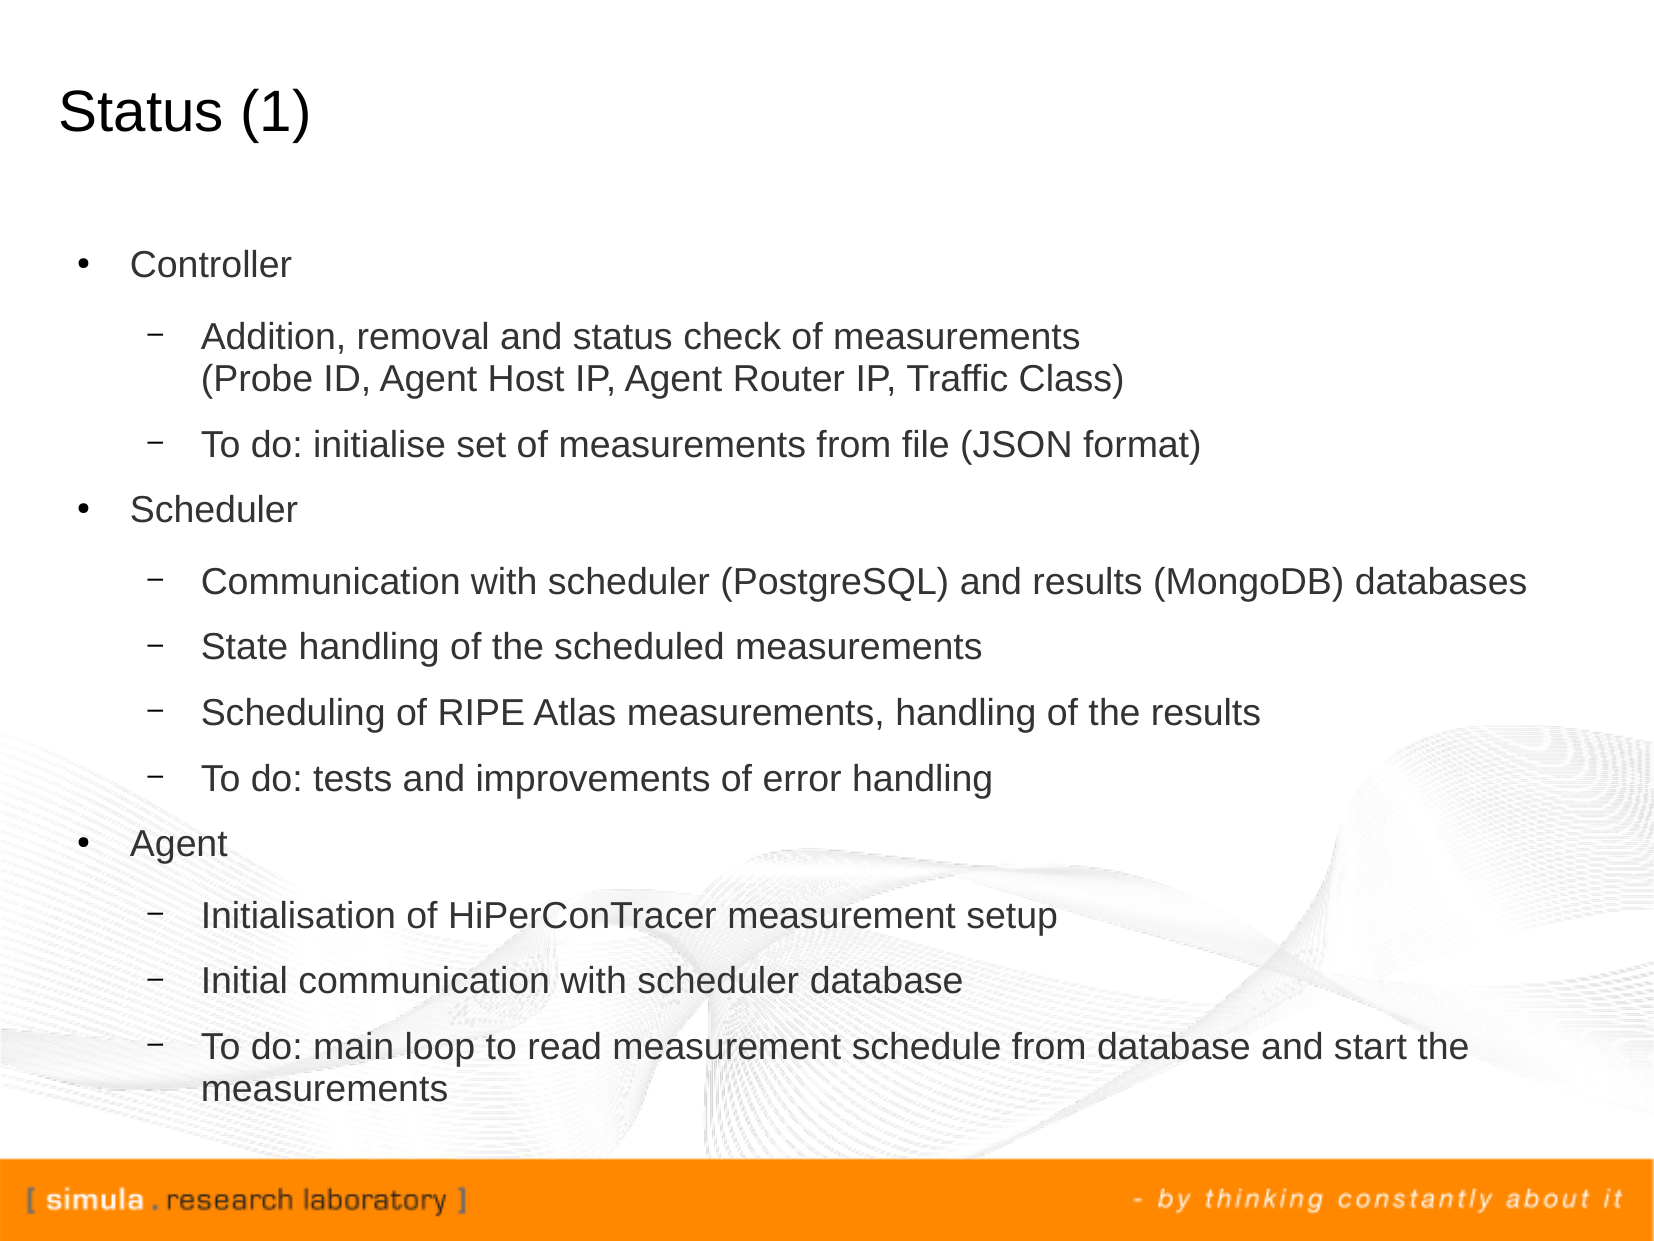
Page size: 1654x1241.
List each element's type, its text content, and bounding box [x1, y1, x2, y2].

list Controller Addition, removal and status check of measurements (Probe ID, Agent Host IP, Agent Router IP, Traffic Class) To do: initialise set of measurements from file (JSON format) Scheduler Communication with scheduler (PostgreSQL) and results (MongoDB) databases State handling of the scheduled measurements Scheduling of RIPE Atlas measurements, handling of the results To do: tests and improvements of error handling Agent Initialisation of HiPerConTracer measurement setup Initial communication with scheduler database To do: main loop to read measurement schedule from database and start the measurements [59, 207, 1595, 1146]
title Status (1) [59, 37, 1595, 186]
picture [0, 725, 1654, 1241]
